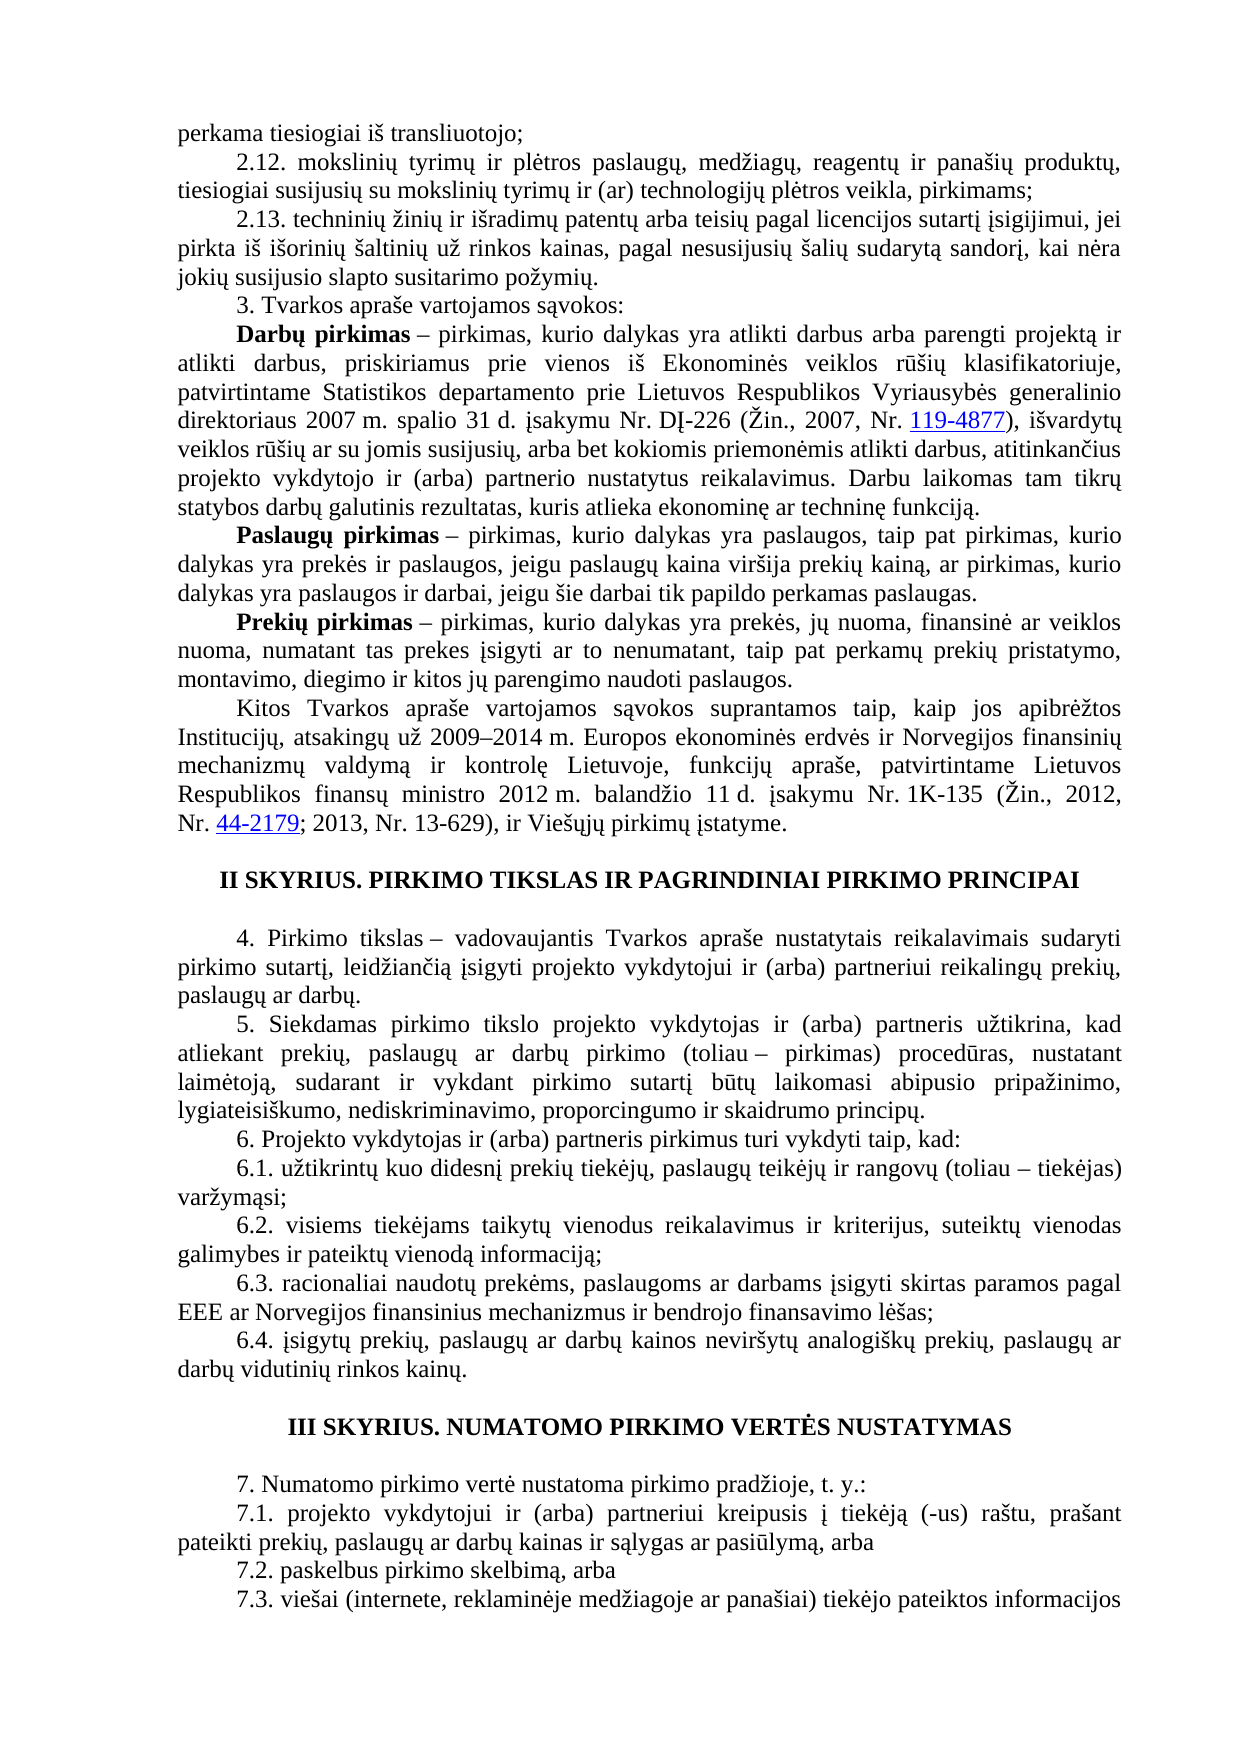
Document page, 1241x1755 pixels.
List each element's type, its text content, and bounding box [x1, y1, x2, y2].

text 5. Siekdamas pirkimo tikslo projekto vykdytojas ir (arba) partneris užtikrina, kad atliekant prekių, paslaugų ar darbų pirkimo (toliau – pirkimas) procedūras, nustatant laimėtoją, sudarant ir vykdant pirkimo sutartį būtų laikomasi abipusio pripažinimo, lygiateisiškumo, nediskriminavimo, proporcingumo ir skaidrumo principų. [177, 1009, 1122, 1124]
text 7.1. projekto vykdytojui ir (arba) partneriui kreipusis į tiekėją (-us) raštu, prašant pateikti prekių, paslaugų ar darbų kainas ir sąlygas ar pasiūlymą, arba [177, 1498, 1122, 1556]
text Paslaugų pirkimas – pirkimas, kurio dalykas yra paslaugos, taip pat pirkimas, kurio dalykas yra prekės ir paslaugos, jeigu paslaugų kaina viršija prekių kainą, ar pirkimas, kurio dalykas yra paslaugos ir darbai, jeigu šie darbai tik papildo perkamas paslaugas. [177, 521, 1122, 607]
text perkama tiesiogiai iš transliuotojo; [177, 118, 1122, 147]
text 6.4. įsigytų prekių, paslaugų ar darbų kainos neviršytų analogiškų prekių, paslaugų ar darbų vidutinių rinkos kainų. [177, 1326, 1122, 1383]
text 7.2. paskelbus pirkimo skelbimą, arba [177, 1556, 1122, 1584]
text 6.2. visiems tiekėjams taikytų vienodus reikalavimus ir kriterijus, suteiktų vienodas galimybes ir pateiktų vienodą informaciją; [177, 1211, 1122, 1268]
text Prekių pirkimas – pirkimas, kurio dalykas yra prekės, jų nuoma, finansinė ar veiklos nuoma, numatant tas prekes įsigyti ar to nenumatant, taip pat perkamų prekių pristatymo, montavimo, diegimo ir kitos jų parengimo naudoti paslaugos. [177, 607, 1122, 693]
text Kitos Tvarkos apraše vartojamos sąvokos suprantamos taip, kaip jos apibrėžtos Institucijų, atsakingų už 2009–2014 m. Europos ekonominės erdvės ir Norvegijos finansinių mechanizmų valdymą ir kontrolę Lietuvoje, funkcijų apraše, patvirtintame Lietuvos Respublikos finansų ministro 2012 m. balandžio 11 d. įsakymu Nr. 1K-135 (Žin., 2012, Nr. 44-2179; 2013, Nr. 13-629), ir Viešųjų pirkimų įstatyme. [177, 693, 1122, 837]
text Darbų pirkimas – pirkimas, kurio dalykas yra atlikti darbus arba parengti projektą ir atlikti darbus, priskiriamus prie vienos iš Ekonominės veiklos rūšių klasifikatoriuje, patvirtintame Statistikos departamento prie Lietuvos Respublikos Vyriausybės generalinio direktoriaus 2007 m. spalio 31 d. įsakymu Nr. DĮ-226 (Žin., 2007, Nr. 119-4877), išvardytų veiklos rūšių ar su jomis susijusių, arba bet kokiomis priemonėmis atlikti darbus, atitinkančius projekto vykdytojo ir (arba) partnerio nustatytus reikalavimus. Darbu laikomas tam tikrų statybos darbų galutinis rezultatas, kuris atlieka ekonominę ar techninę funkciją. [177, 319, 1122, 521]
text 2.12. mokslinių tyrimų ir plėtros paslaugų, medžiagų, reagentų ir panašių produktų, tiesiogiai susijusių su mokslinių tyrimų ir (ar) technologijų plėtros veikla, pirkimams; [177, 147, 1122, 204]
text 3. Tvarkos apraše vartojamos sąvokos: [177, 291, 1122, 319]
text 6.1. užtikrintų kuo didesnį prekių tiekėjų, paslaugų teikėjų ir rangovų (toliau – tiekėjas) varžymąsi; [177, 1153, 1122, 1211]
text II SKYRIUS. PIRKIMO TIKSLAS IR PAGRINDINIAI PIRKIMO PRINCIPAI [177, 866, 1122, 894]
text 2.13. techninių žinių ir išradimų patentų arba teisių pagal licencijos sutartį įsigijimui, jei pirkta iš išorinių šaltinių už rinkos kainas, pagal nesusijusių šalių sudarytą sandorį, kai nėra jokių susijusio slapto susitarimo požymių. [177, 204, 1122, 291]
text 4. Pirkimo tikslas – vadovaujantis Tvarkos apraše nustatytais reikalavimais sudaryti pirkimo sutartį, leidžiančią įsigyti projekto vykdytojui ir (arba) partneriui reikalingų prekių, paslaugų ar darbų. [177, 923, 1122, 1009]
text 6. Projekto vykdytojas ir (arba) partneris pirkimus turi vykdyti taip, kad: [177, 1124, 1122, 1153]
text 6.3. racionaliai naudotų prekėms, paslaugoms ar darbams įsigyti skirtas paramos pagal EEE ar Norvegijos finansinius mechanizmus ir bendrojo finansavimo lėšas; [177, 1268, 1122, 1326]
text III SKYRIUS. NUMATOMO PIRKIMO VERTĖS NUSTATYMAS [177, 1412, 1122, 1441]
text 7.3. viešai (internete, reklaminėje medžiagoje ar panašiai) tiekėjo pateiktos informacijos [177, 1584, 1122, 1613]
text 7. Numatomo pirkimo vertė nustatoma pirkimo pradžioje, t. y.: [177, 1469, 1122, 1498]
